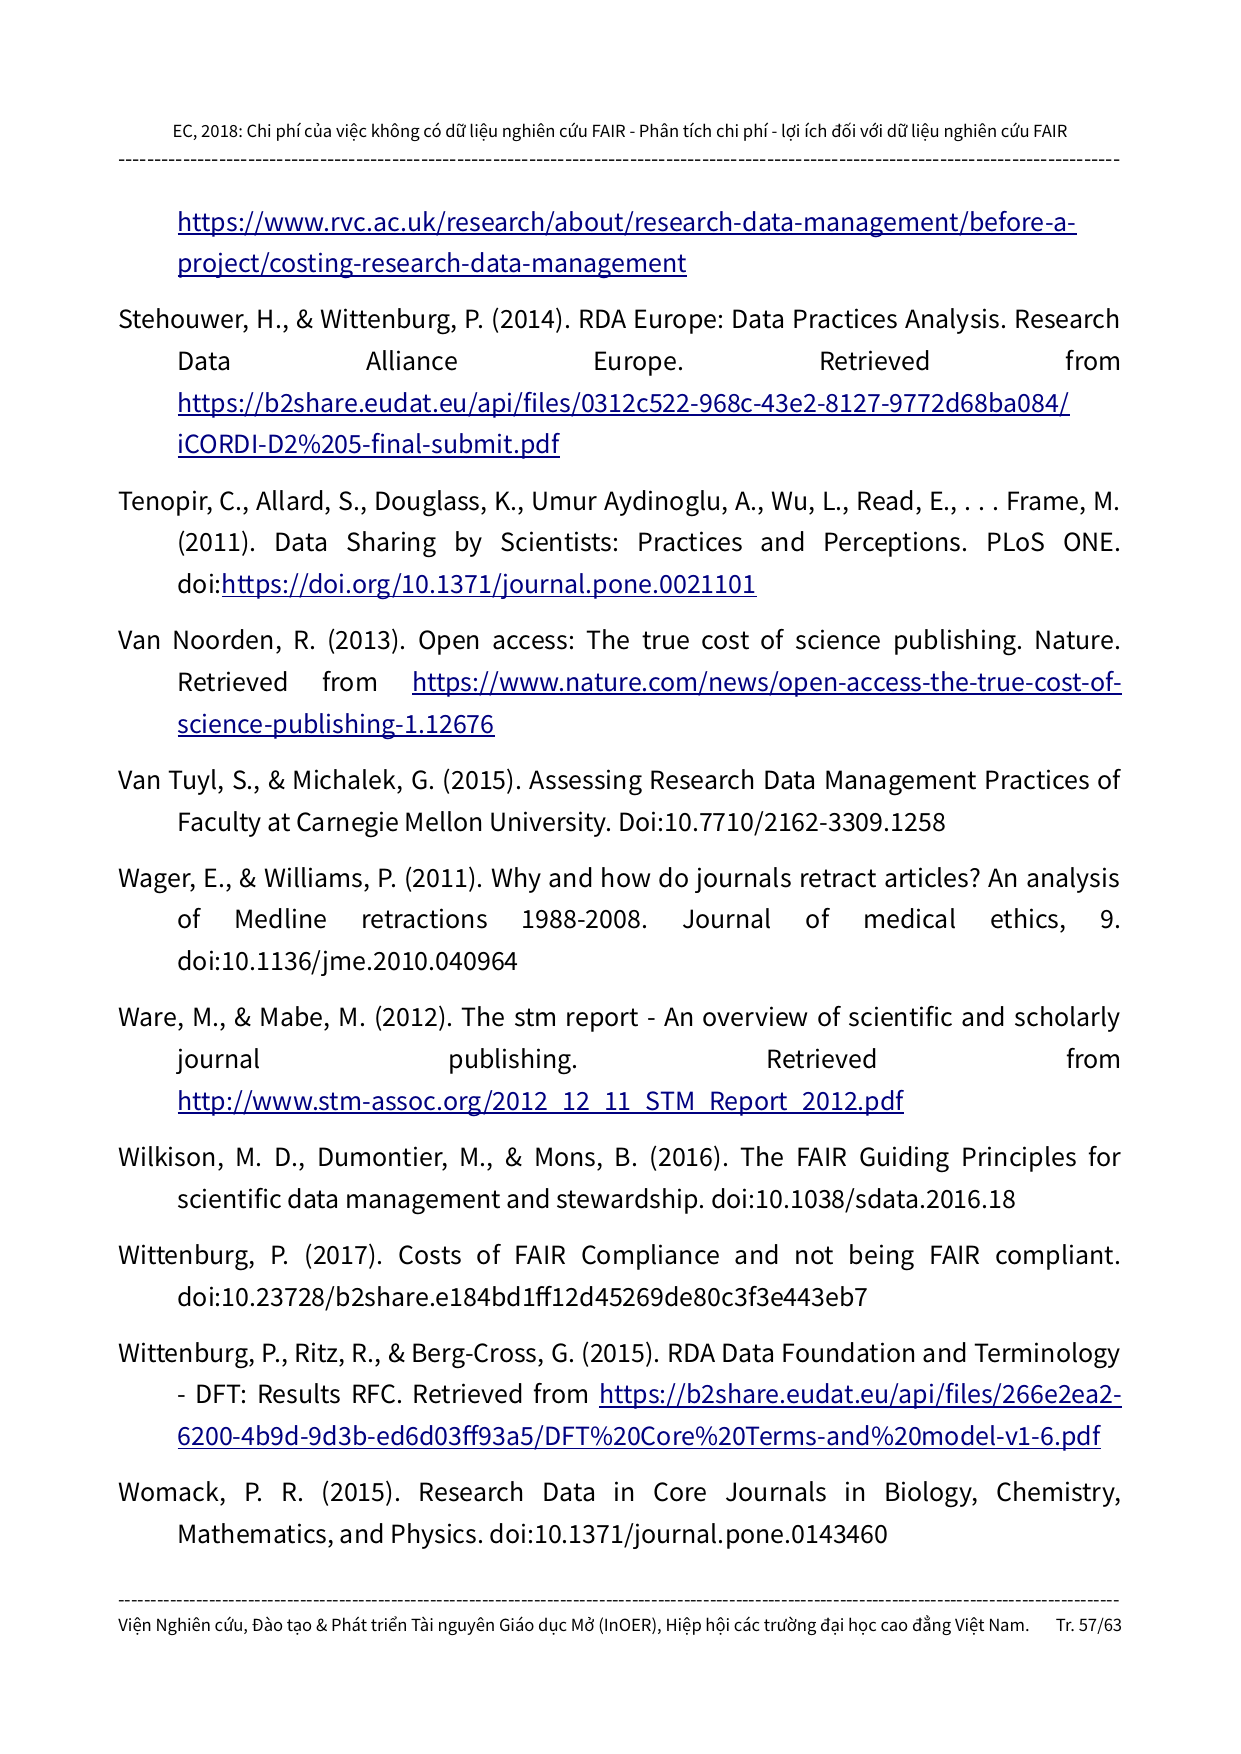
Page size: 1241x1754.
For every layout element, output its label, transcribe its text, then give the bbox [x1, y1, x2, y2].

text https://www.rvc.ac.uk/research/about/research-data-management/before-a-project/costing-research-data-management [118, 202, 1122, 280]
text Ware, M., & Mabe, M. (2012). The stm report - An overview of scientific and scholarly journal publishing. Retrieved from http://www.stm-assoc.org/2012_12_11_STM_Report_2012.pdf [118, 998, 1122, 1117]
text Wittenburg, P., Ritz, R., & Berg-Cross, G. (2015). RDA Data Foundation and Terminology - DFT: Results RFC. Retrieved from https://b2share.eudat.eu/api/files/266e2ea2-6200-4b9d-9d3b-ed6d03ff93a5/DFT%20Core%20Terms-and%20model-v1-6.pdf [118, 1333, 1122, 1453]
text Wager, E., & Williams, P. (2011). Why and how do journals retract articles? An analysis of Medline retractions 1988-2008. Journal of medical ethics, 9. doi:10.1136/jme.2010.040964 [118, 858, 1122, 978]
text Stehouwer, H., & Wittenburg, P. (2014). RDA Europe: Data Practices Analysis. Research Data Alliance Europe. Retrieved from https://b2share.eudat.eu/api/files/0312c522-968c-43e2-8127-9772d68ba084/iCORDI-D2%205-final-submit.pdf [118, 300, 1122, 461]
text Wittenburg, P. (2017). Costs of FAIR Compliance and not being FAIR compliant. doi:10.23728/b2share.e184bd1ff12d45269de80c3f3e443eb7 [118, 1235, 1122, 1313]
text Van Noorden, R. (2013). Open access: The true cost of science publishing. Nature. Retrieved from https://www.nature.com/news/open-access-the-true-cost-of-science-publishing-1.12676 [118, 621, 1122, 740]
text Wilkison, M. D., Dumontier, M., & Mons, B. (2016). The FAIR Guiding Principles for scientific data management and stewardship. doi:10.1038/sdata.2016.18 [118, 1137, 1122, 1215]
text Tenopir, C., Allard, S., Douglass, K., Umur Aydinoglu, A., Wu, L., Read, E., . . . Frame, M. (2011). Data Sharing by Scientists: Practices and Perceptions. PLoS ONE. doi:https://doi.org/10.1371/journal.pone.0021101 [118, 481, 1122, 601]
text Van Tuyl, S., & Michalek, G. (2015). Assessing Research Data Management Practices of Faculty at Carnegie Mellon University. Doi:10.7710/2162-3309.1258 [118, 760, 1122, 838]
text Womack, P. R. (2015). Research Data in Core Journals in Biology, Chemistry, Mathematics, and Physics. doi:10.1371/journal.pone.0143460 [118, 1473, 1122, 1551]
